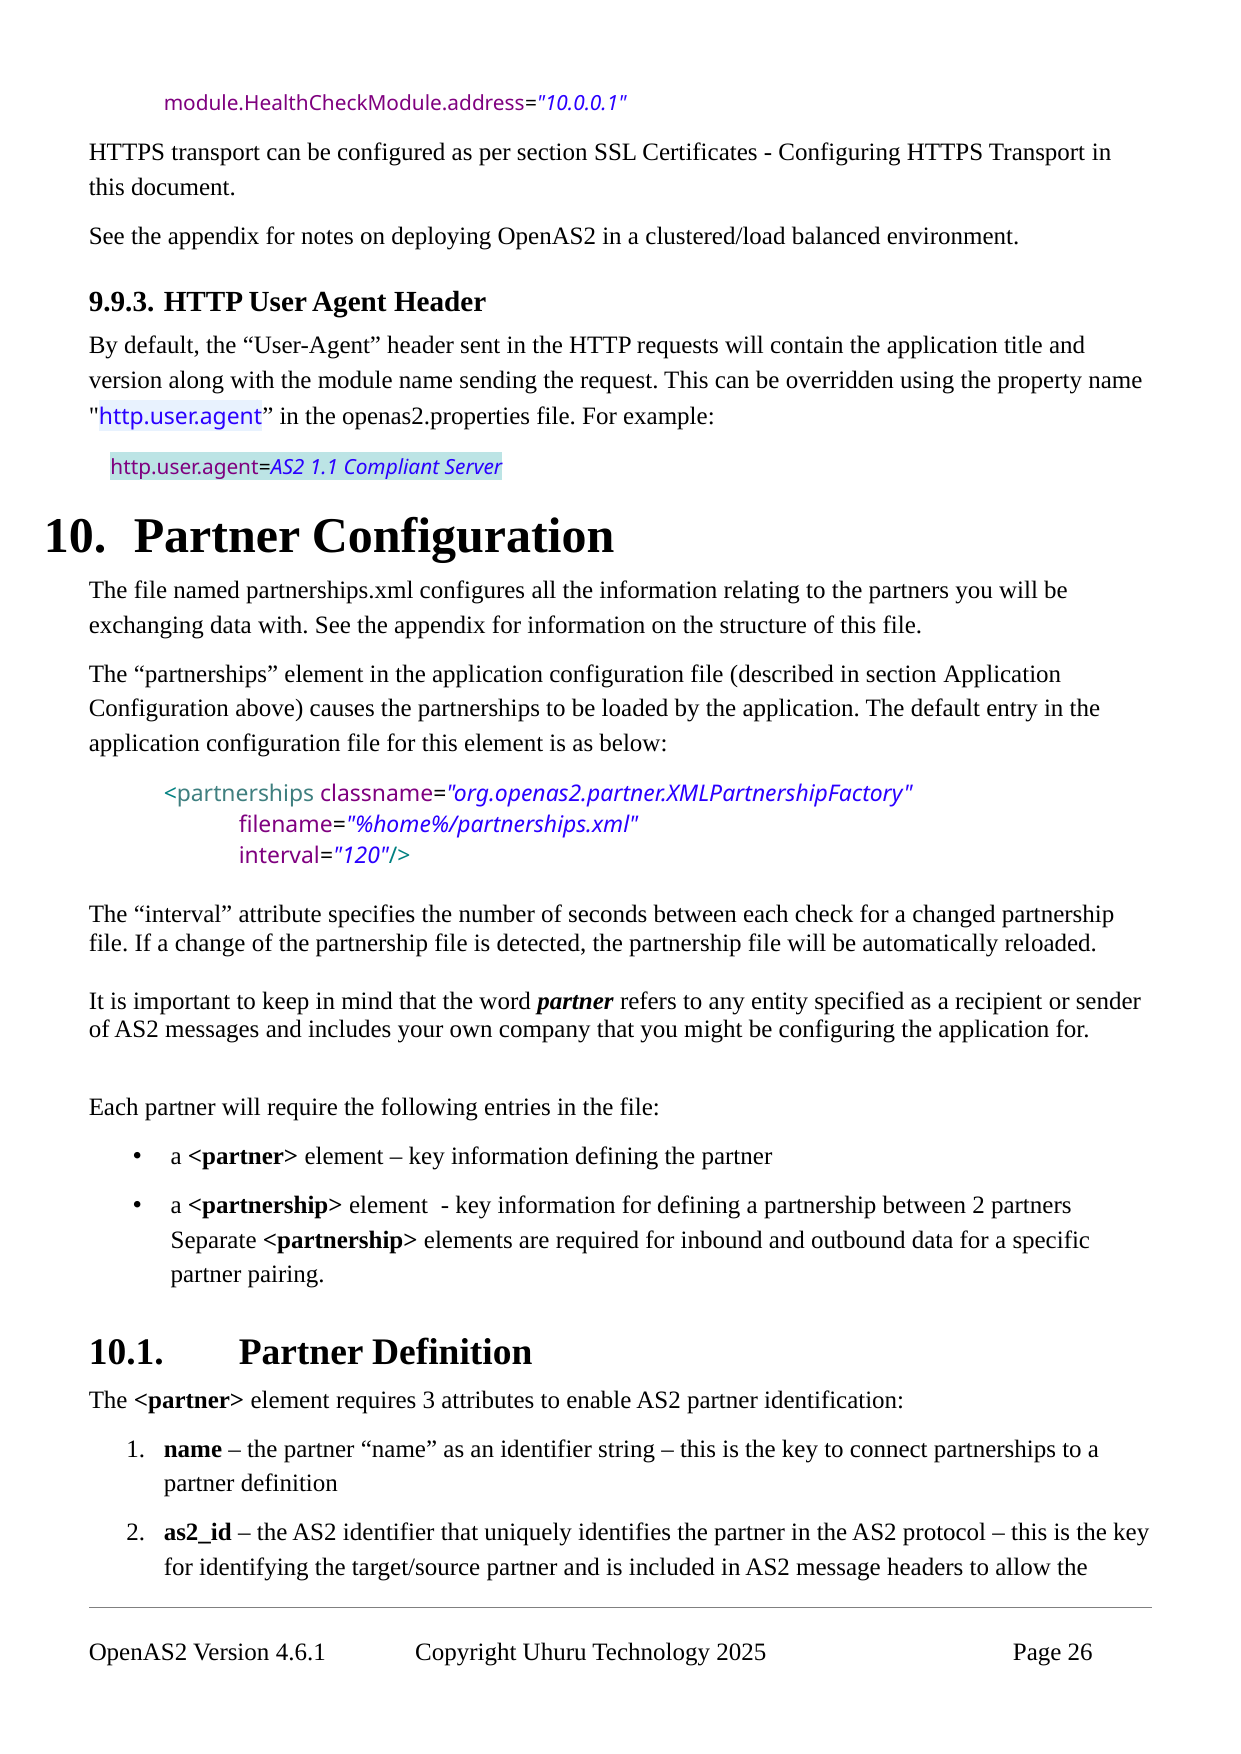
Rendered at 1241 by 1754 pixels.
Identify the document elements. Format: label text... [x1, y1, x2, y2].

list name – the partner “name” as an identifier string – this is the key to connect partnerships to a partner definition [126, 1434, 1152, 1497]
subtitle Partner Configuration [44, 505, 1152, 563]
text HTTPS transport can be configured as per section SSL Certificates - Configuring HTTPS Transport in this document. [88, 137, 1152, 200]
text By default, the “User-Agent” header sent in the HTTP requests will contain the application title and version along with the module name sending the request. This can be overridden using the property name "http.user.agent” in the openas2.properties file. For example: [88, 330, 1152, 431]
text The <partner> element requires 3 attributes to enable AS2 partner identification: [88, 1385, 1152, 1414]
text interval="120"/> [88, 839, 1152, 871]
text http.user.agent=AS2 1.1 Compliant Server [88, 452, 1152, 480]
text filename="%home%/partnerships.xml" [88, 808, 1152, 839]
text The file named partnerships.xml configures all the information relating to the partners you will be exchanging data with. See the appendix for information on the structure of this file. [88, 575, 1152, 639]
text It is important to keep in mind that the word partner refers to any entity specified as a recipient or sender of AS2 messages and includes your own company that you might be configuring the application for. [88, 986, 1152, 1043]
text The “partnerships” element in the application configuration file (described in section Application Configuration above) causes the partnerships to be loaded by the application. The default entry in the application configuration file for this element is as below: [88, 659, 1152, 757]
text Each partner will require the following entries in the file: [88, 1092, 1152, 1121]
text <partnerships classname="org.openas2.partner.XMLPartnershipFactory" [88, 777, 1152, 808]
list a <partner> element – key information defining the partner [133, 1141, 1152, 1170]
subtitle HTTP User Agent Header [88, 284, 1152, 318]
text module.HealthCheckModule.address="10.0.0.1" [163, 88, 1152, 117]
text The “interval” attribute specifies the number of seconds between each check for a changed partnership file. If a change of the partnership file is detected, the partnership file will be automatically reloaded. [88, 899, 1152, 957]
list a <partnership> element - key information for defining a partnership between 2 partners Separate <partnership> elements are required for inbound and outbound data for a specific partner pairing. [133, 1190, 1152, 1288]
text See the appendix for notes on deploying OpenAS2 in a clustered/load balanced environment. [88, 221, 1152, 249]
subtitle Partner Definition [88, 1329, 1152, 1372]
list as2_id – the AS2 identifier that uniquely identifies the partner in the AS2 protocol – this is the key for identifying the target/source partner and is included in AS2 message headers to allow the [126, 1517, 1152, 1581]
